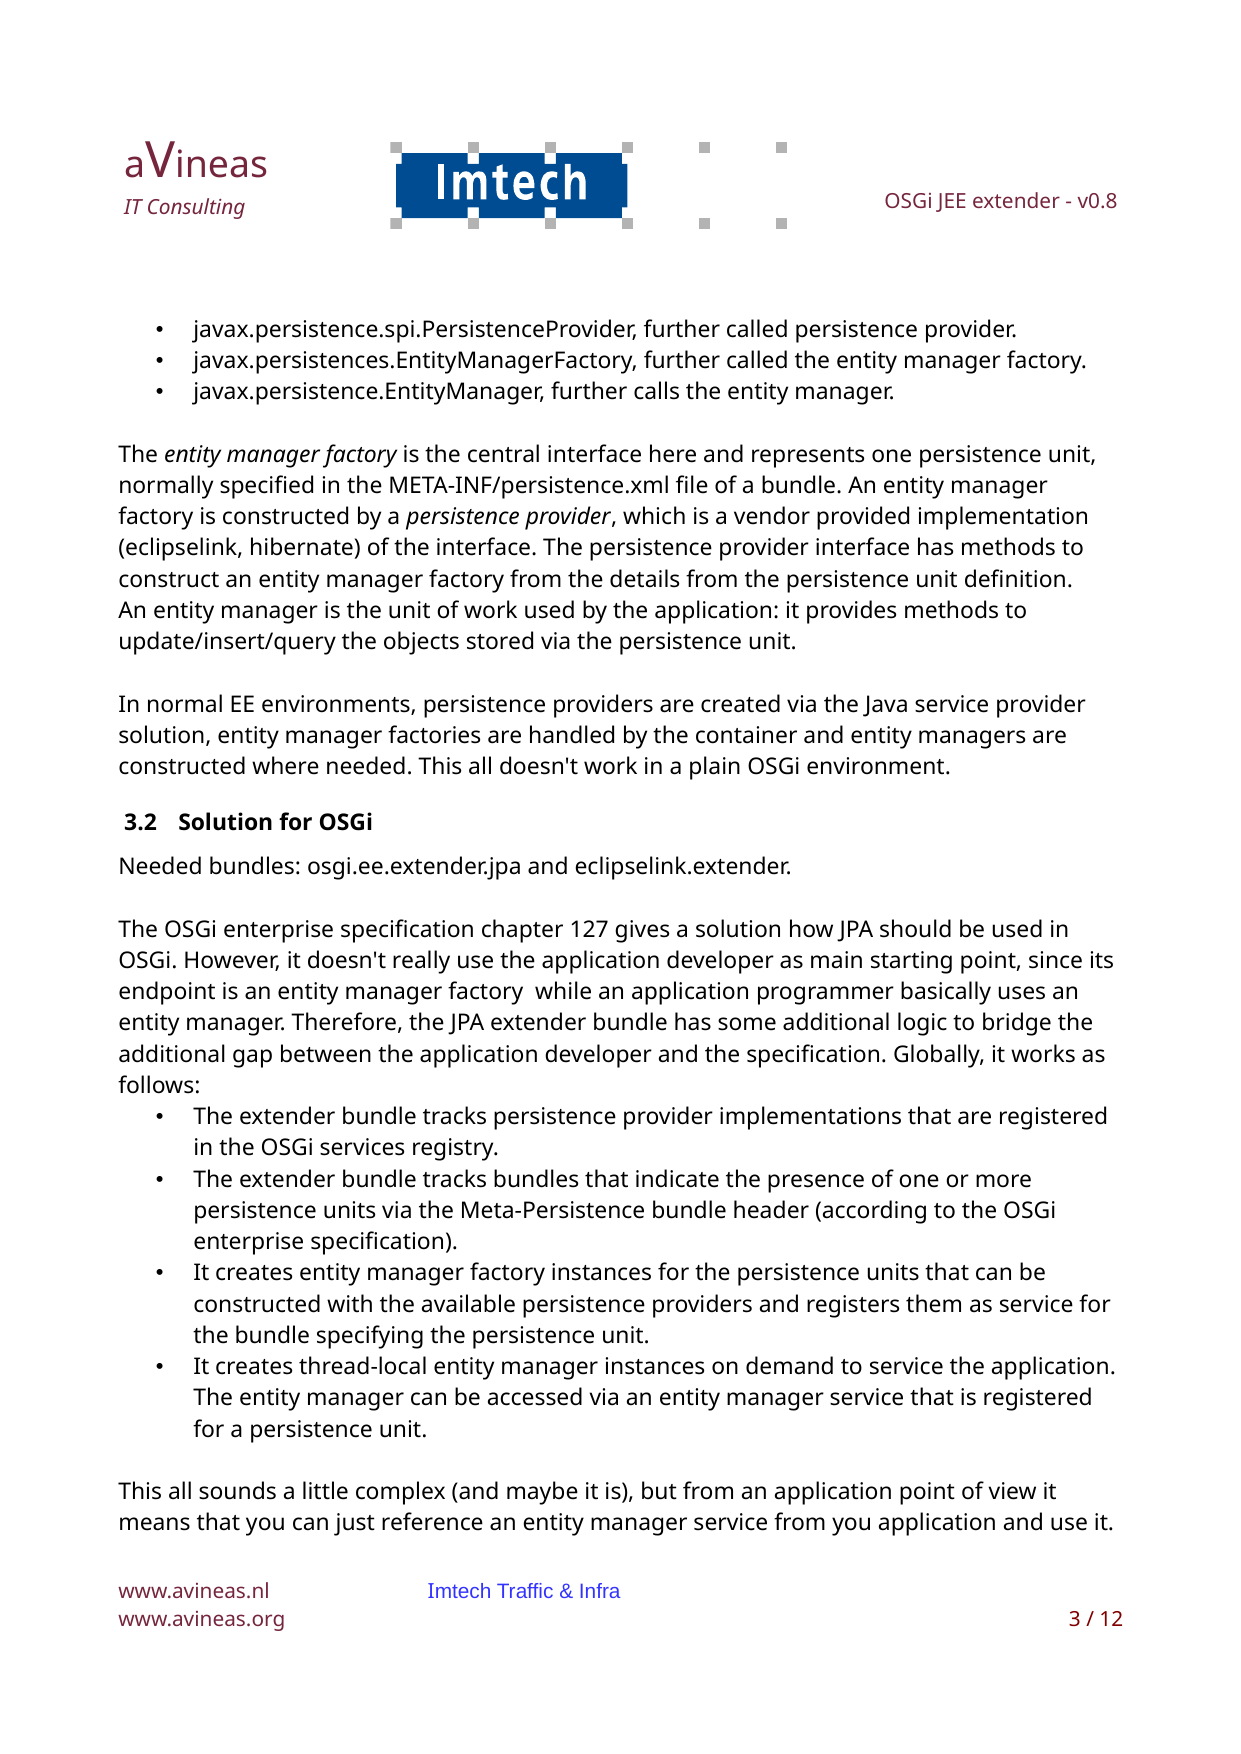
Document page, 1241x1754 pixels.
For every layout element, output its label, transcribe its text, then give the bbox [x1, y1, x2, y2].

text This all sounds a little complex (and maybe it is), but from an application point of view it means that you can just reference an entity manager service from you application and use it. [118, 1475, 1122, 1538]
list The extender bundle tracks persistence provider implementations that are registered in the OSGi services registry. [156, 1100, 1122, 1163]
text An entity manager is the unit of work used by the application: it provides methods to update/insert/query the objects stored via the persistence unit. [118, 594, 1122, 656]
text The OSGi enterprise specification chapter 127 gives a solution how JPA should be used in OSGi. However, it doesn't really use the application developer as main starting point, since its endpoint is an entity manager factory while an application programmer basically uses an entity manager. Therefore, the JPA extender bundle has some additional logic to bridge the additional gap between the application developer and the specification. Globally, it works as follows: [118, 913, 1122, 1100]
list javax.persistence.spi.PersistenceProvider, further called persistence provider. [156, 313, 1122, 344]
list The extender bundle tracks bundles that indicate the presence of one or more persistence units via the Meta-Persistence bundle header (according to the OSGi enterprise specification). [156, 1163, 1122, 1256]
text Needed bundles: osgi.ee.extender.jpa and eclipselink.extender. [118, 850, 1122, 881]
list It creates thread-local entity manager instances on demand to service the application. The entity manager can be accessed via an entity manager service that is registered for a persistence unit. [156, 1350, 1122, 1444]
list javax.persistences.EntityManagerFactory, further called the entity manager factory. [156, 344, 1122, 375]
list javax.persistence.EntityManager, further calls the entity manager. [156, 375, 1122, 406]
text In normal EE environments, persistence providers are created via the Java service provider solution, entity manager factories are handled by the container and entity managers are constructed where needed. This all doesn't work in a plain OSGi environment. [118, 688, 1122, 781]
list It creates entity manager factory instances for the persistence units that can be constructed with the available persistence providers and registers them as service for the bundle specifying the persistence unit. [156, 1256, 1122, 1350]
text The entity manager factory is the central interface here and represents one persistence unit, normally specified in the META-INF/persistence.xml file of a bundle. An entity manager factory is constructed by a persistence provider, which is a vendor provided implementation (eclipselink, hibernate) of the interface. The persistence provider interface has methods to construct an entity manager factory from the details from the persistence unit definition. [118, 438, 1122, 594]
subtitle Solution for OSGi [118, 806, 1122, 838]
